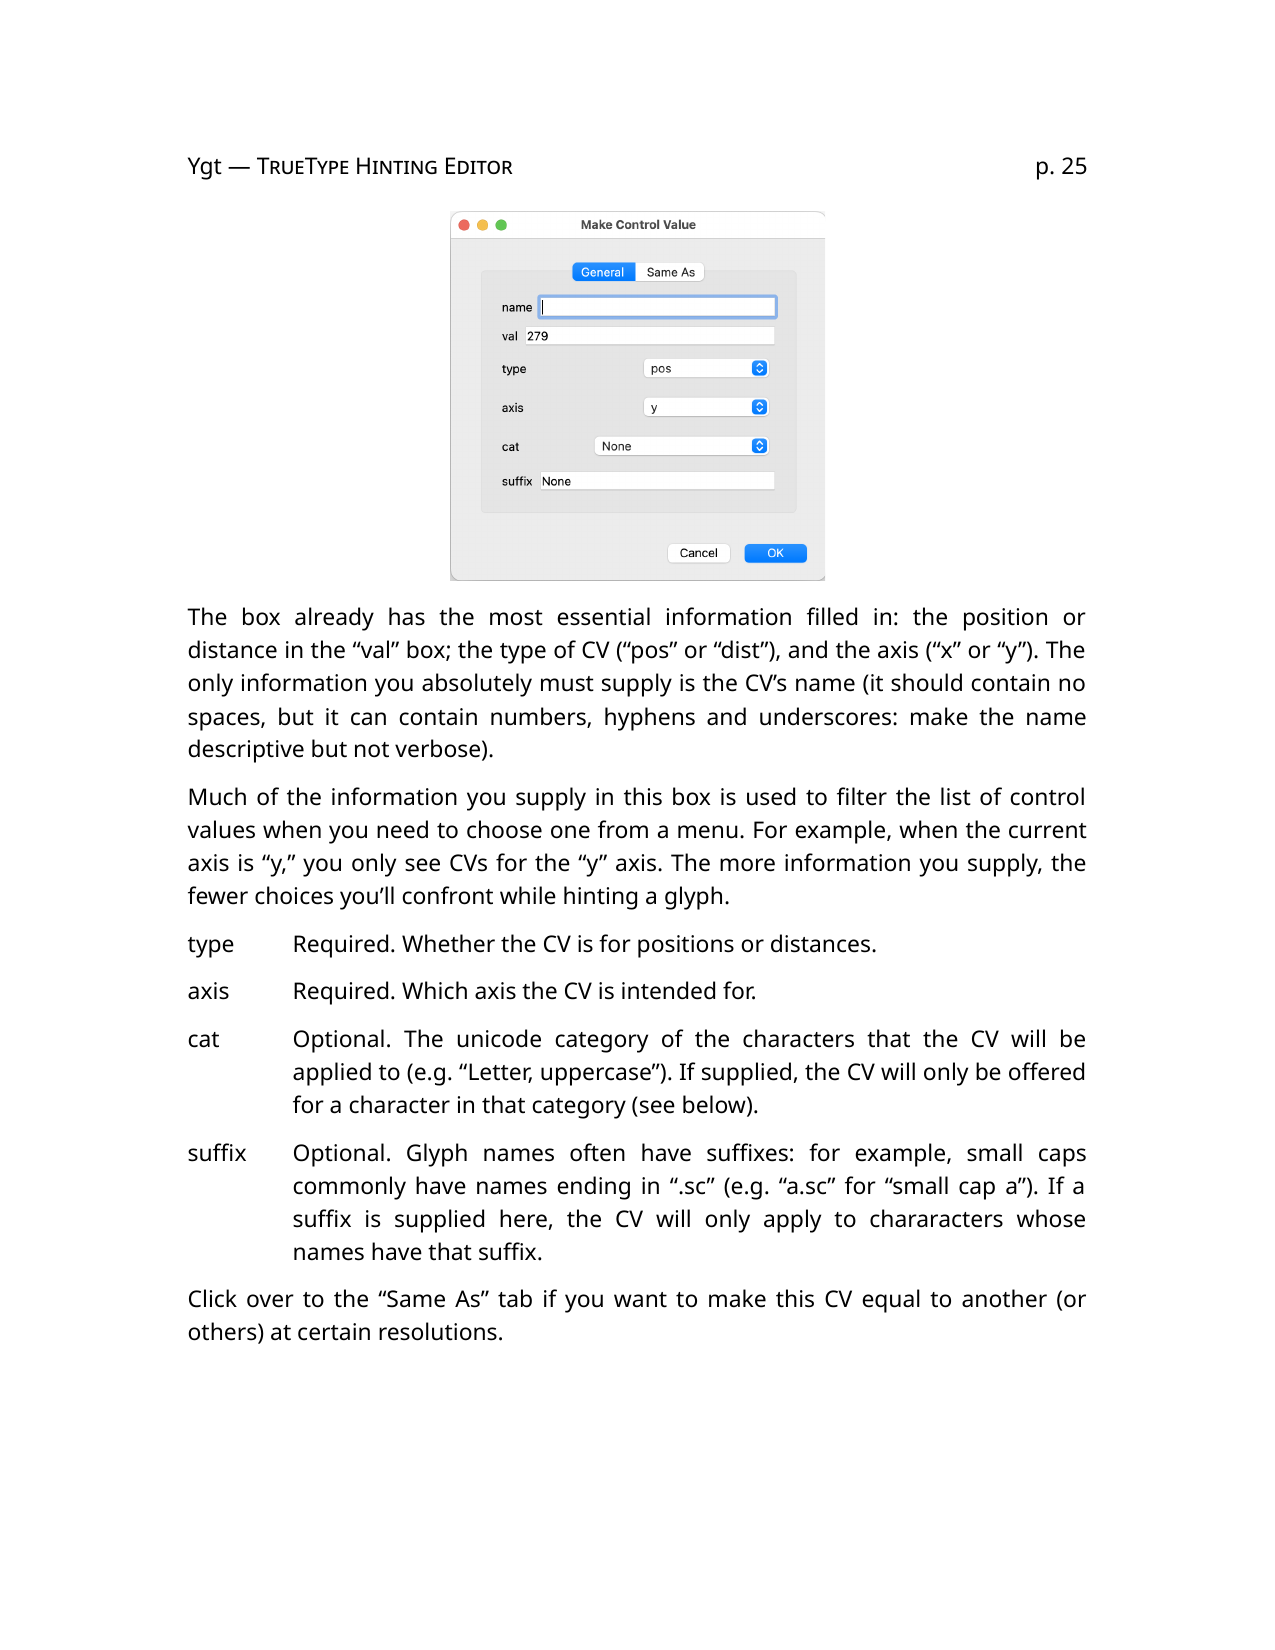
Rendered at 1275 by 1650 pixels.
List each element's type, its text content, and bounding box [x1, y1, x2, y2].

text type Required. Whether the CV is for positions or distances. [187, 926, 1087, 959]
text suffix Optional. Glyph names often have suffixes: for example, small caps commonly have names ending in “.sc” (e.g. “a.sc” for “small cap a”). If a suffix is supplied here, the CV will only apply to chararacters whose names have that suffix. [187, 1135, 1087, 1267]
text The box already has the most essential information filled in: the position or distance in the “val” box; the type of CV (“pos” or “dist”), and the axis (“x” or “y”). The only information you absolutely must supply is the CV’s name (it should contain no spaces, but it can contain numbers, hyphens and underscores: make the name descriptive but not verbose). [187, 599, 1087, 764]
text cat Optional. The unicode category of the characters that the CV will be applied to (e.g. “Letter, uppercase”). If supplied, the CV will only be offered for a character in that category (see below). [187, 1021, 1087, 1120]
text Click over to the “Same As” tab if you want to make this CV equal to another (or others) at certain resolutions. [187, 1281, 1087, 1347]
picture [450, 211, 826, 581]
text axis Required. Which axis the CV is intended for. [187, 973, 1087, 1006]
text Much of the information you supply in this box is used to filter the list of control values when you need to choose one from a menu. For example, when the current axis is “y,” you only see CVs for the “y” axis. The more information you supply, the fewer choices you’ll confront while hinting a glyph. [187, 779, 1087, 911]
